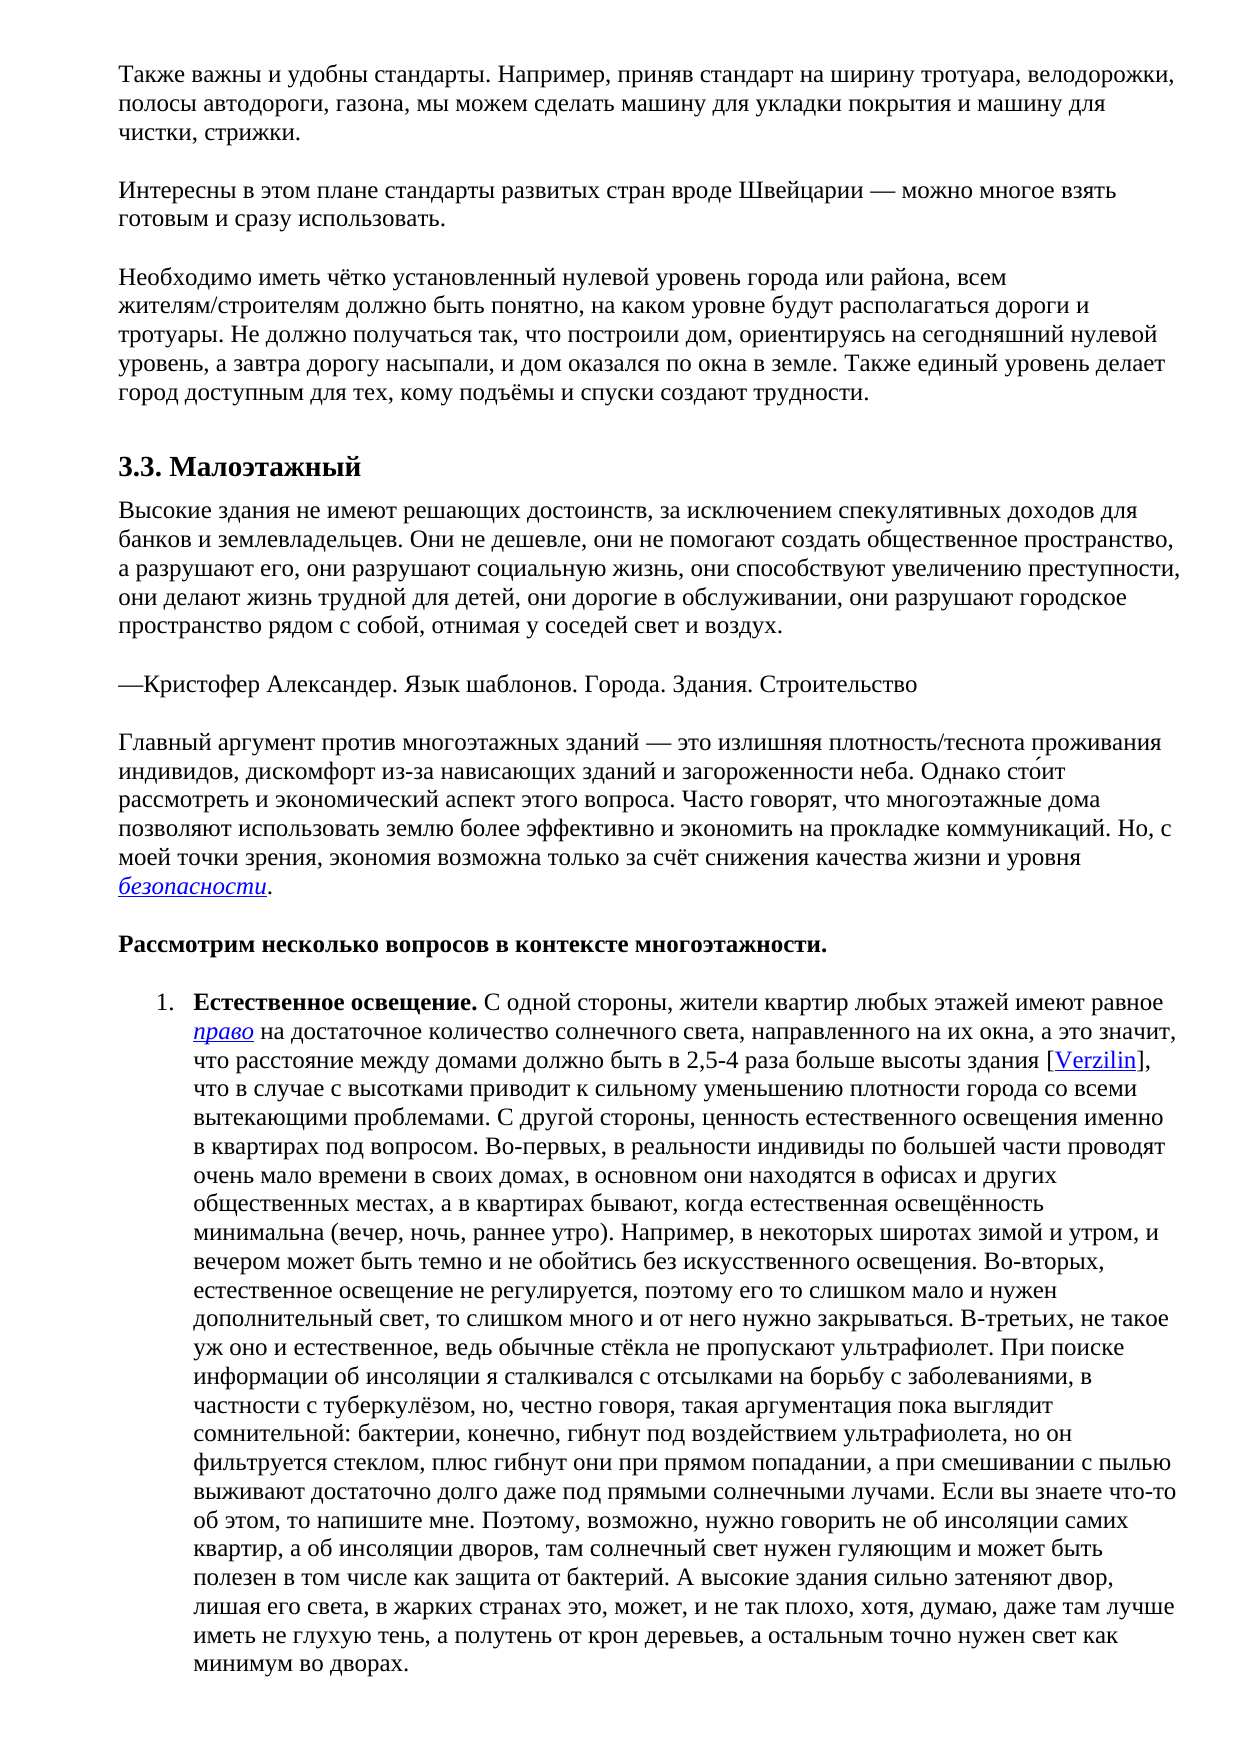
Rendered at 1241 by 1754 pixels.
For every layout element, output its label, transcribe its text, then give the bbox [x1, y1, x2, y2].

subtitle 3.3. Малоэтажный [118, 449, 1181, 483]
text Главный аргумент против многоэтажных зданий — это излишняя плотность/теснота проживания индивидов, дискомфорт из-за нависающих зданий и загороженности неба. Однако сто́ит рассмотреть и экономический аспект этого вопроса. Часто говорят, что многоэтажные дома позволяют использовать землю более эффективно и экономить на прокладке коммуникаций. Но, с моей точки зрения, экономия возможна только за счёт снижения качества жизни и уровня безопасности. [118, 727, 1181, 899]
text Высокие здания не имеют решающих достоинств, за исключением спекулятивных доходов для банков и землевладельцев. Они не дешевле, они не помогают создать общественное пространство, а разрушают его, они разрушают социальную жизнь, они способствуют увеличению преступности, они делают жизнь трудной для детей, они дорогие в обслуживании, они разрушают городское пространство рядом с собой, отнимая у соседей свет и воздух. [118, 496, 1181, 639]
text Необходимо иметь чётко установленный нулевой уровень города или района, всем жителям/строителям должно быть понятно, на каком уровне будут располагаться дороги и тротуары. Не должно получаться так, что построили дом, ориентируясь на сегодняшний нулевой уровень, а завтра дорогу насыпали, и дом оказался по окна в земле. Также единый уровень делает город доступным для тех, кому подъёмы и спуски создают трудности. [118, 262, 1181, 406]
text Интересны в этом плане стандарты развитых стран вроде Швейцарии — можно многое взять готовым и сразу использовать. [118, 175, 1181, 232]
text —Кристофер Александер. Язык шаблонов. Города. Здания. Строительство [118, 669, 1181, 698]
list Естественное освещение. С одной стороны, жители квартир любых этажей имеют равное право на достаточное количество солнечного света, направленного на их окна, а это значит, что расстояние между домами должно быть в 2,5-4 раза больше высоты здания [Verzilin], что в случае с высотками приводит к сильному уменьшению плотности города со всеми вытекающими проблемами. С другой стороны, ценность естественного освещения именно в квартирах под вопросом. Во-первых, в реальности индивиды по большей части проводят очень мало времени в своих домах, в основном они находятся в офисах и других общественных местах, а в квартирах бывают, когда естественная освещённость минимальна (вечер, ночь, раннее утро). Например, в некоторых широтах зимой и утром, и вечером может быть темно и не обойтись без искусственного освещения. Во-вторых, естественное освещение не регулируется, поэтому его то слишком мало и нужен дополнительный свет, то слишком много и от него нужно закрываться. В-третьих, не такое уж оно и естественное, ведь обычные стёкла не пропускают ультрафиолет. При поиске информации об инсоляции я сталкивался с отсылками на борьбу с заболеваниями, в частности с туберкулёзом, но, честно говоря, такая аргументация пока выглядит сомнительной: бактерии, конечно, гибнут под воздействием ультрафиолета, но он фильтруется стеклом, плюс гибнут они при прямом попадании, а при смешивании с пылью выживают достаточно долго даже под прямыми солнечными лучами. Если вы знаете что-то об этом, то напишите мне. Поэтому, возможно, нужно говорить не об инсоляции самих квартир, а об инсоляции дворов, там солнечный свет нужен гуляющим и может быть полезен в том числе как защита от бактерий. А высокие здания сильно затеняют двор, лишая его света, в жарких странах это, может, и не так плохо, хотя, думаю, даже там лучше иметь не глухую тень, а полутень от крон деревьев, а остальным точно нужен свет как минимум во дворах. [156, 987, 1181, 1677]
text Также важны и удобны стандарты. Например, приняв стандарт на ширину тротуара, велодорожки, полосы автодороги, газона, мы можем сделать машину для укладки покрытия и машину для чистки, стрижки. [118, 59, 1181, 145]
text Рассмотрим несколько вопросов в контексте многоэтажности. [118, 929, 1181, 958]
